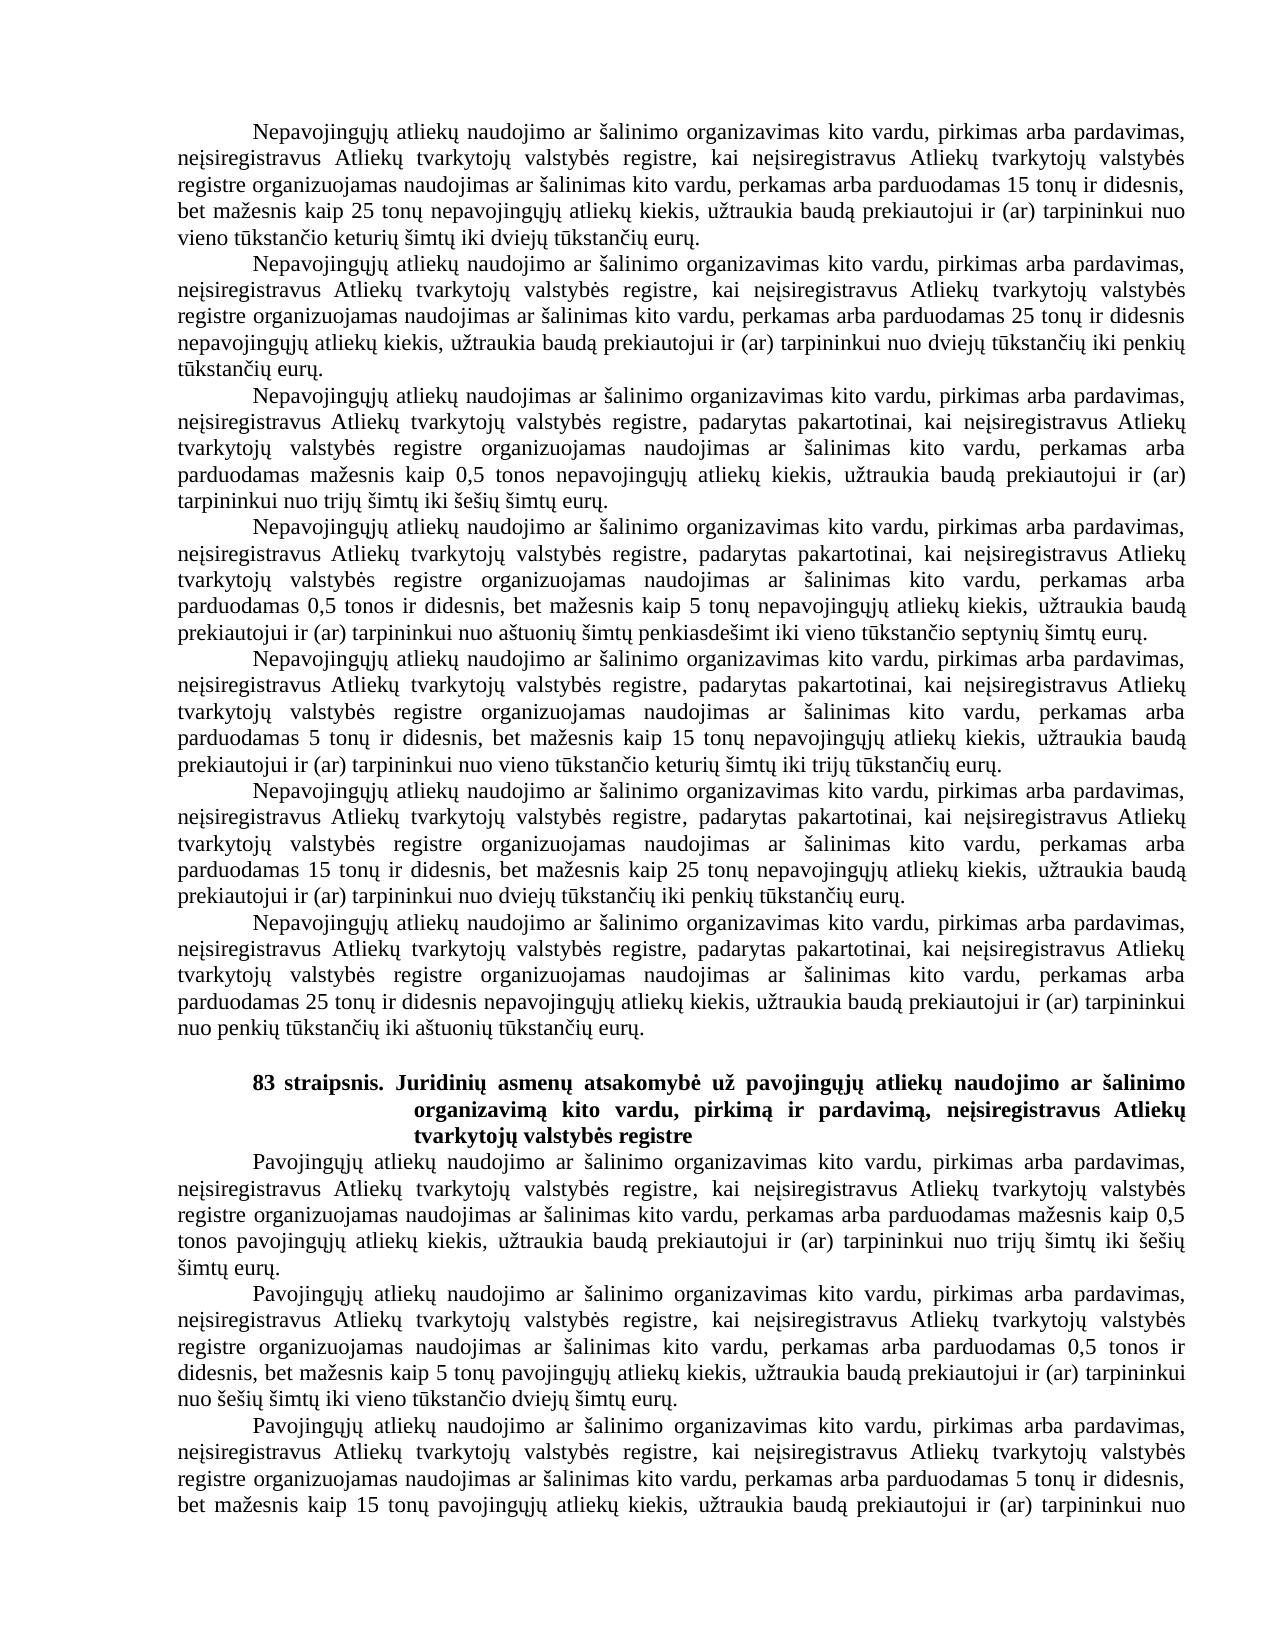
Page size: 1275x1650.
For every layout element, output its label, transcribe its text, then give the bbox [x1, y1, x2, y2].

text Nepavojingųjų atliekų naudojimo ar šalinimo organizavimas kito vardu, pirkimas arba pardavimas, neįsiregistravus Atliekų tvarkytojų valstybės registre, padarytas pakartotinai, kai neįsiregistravus Atliekų tvarkytojų valstybės registre organizuojamas naudojimas ar šalinimas kito vardu, perkamas arba parduodamas 5 tonų ir didesnis, bet mažesnis kaip 15 tonų nepavojingųjų atliekų kiekis, užtraukia baudą prekiautojui ir (ar) tarpininkui nuo vieno tūkstančio keturių šimtų iki trijų tūkstančių eurų. [177, 645, 1186, 777]
text 83 straipsnis. Juridinių asmenų atsakomybė už pavojingųjų atliekų naudojimo ar šalinimo organizavimą kito vardu, pirkimą ir pardavimą, neįsiregistravus Atliekų tvarkytojų valstybės registre [252, 1069, 1186, 1148]
text Nepavojingųjų atliekų naudojimo ar šalinimo organizavimas kito vardu, pirkimas arba pardavimas, neįsiregistravus Atliekų tvarkytojų valstybės registre, padarytas pakartotinai, kai neįsiregistravus Atliekų tvarkytojų valstybės registre organizuojamas naudojimas ar šalinimas kito vardu, perkamas arba parduodamas 25 tonų ir didesnis nepavojingųjų atliekų kiekis, užtraukia baudą prekiautojui ir (ar) tarpininkui nuo penkių tūkstančių iki aštuonių tūkstančių eurų. [177, 909, 1186, 1041]
text Nepavojingųjų atliekų naudojimo ar šalinimo organizavimas kito vardu, pirkimas arba pardavimas, neįsiregistravus Atliekų tvarkytojų valstybės registre, kai neįsiregistravus Atliekų tvarkytojų valstybės registre organizuojamas naudojimas ar šalinimas kito vardu, perkamas arba parduodamas 15 tonų ir didesnis, bet mažesnis kaip 25 tonų nepavojingųjų atliekų kiekis, užtraukia baudą prekiautojui ir (ar) tarpininkui nuo vieno tūkstančio keturių šimtų iki dviejų tūkstančių eurų. [177, 118, 1186, 250]
text Pavojingųjų atliekų naudojimo ar šalinimo organizavimas kito vardu, pirkimas arba pardavimas, neįsiregistravus Atliekų tvarkytojų valstybės registre, kai neįsiregistravus Atliekų tvarkytojų valstybės registre organizuojamas naudojimas ar šalinimas kito vardu, perkamas arba parduodamas 5 tonų ir didesnis, bet mažesnis kaip 15 tonų pavojingųjų atliekų kiekis, užtraukia baudą prekiautojui ir (ar) tarpininkui nuo [177, 1412, 1186, 1517]
text Nepavojingųjų atliekų naudojimo ar šalinimo organizavimas kito vardu, pirkimas arba pardavimas, neįsiregistravus Atliekų tvarkytojų valstybės registre, padarytas pakartotinai, kai neįsiregistravus Atliekų tvarkytojų valstybės registre organizuojamas naudojimas ar šalinimas kito vardu, perkamas arba parduodamas 15 tonų ir didesnis, bet mažesnis kaip 25 tonų nepavojingųjų atliekų kiekis, užtraukia baudą prekiautojui ir (ar) tarpininkui nuo dviejų tūkstančių iki penkių tūkstančių eurų. [177, 777, 1186, 909]
text Pavojingųjų atliekų naudojimo ar šalinimo organizavimas kito vardu, pirkimas arba pardavimas, neįsiregistravus Atliekų tvarkytojų valstybės registre, kai neįsiregistravus Atliekų tvarkytojų valstybės registre organizuojamas naudojimas ar šalinimas kito vardu, perkamas arba parduodamas mažesnis kaip 0,5 tonos pavojingųjų atliekų kiekis, užtraukia baudą prekiautojui ir (ar) tarpininkui nuo trijų šimtų iki šešių šimtų eurų. [177, 1148, 1186, 1280]
text Nepavojingųjų atliekų naudojimo ar šalinimo organizavimas kito vardu, pirkimas arba pardavimas, neįsiregistravus Atliekų tvarkytojų valstybės registre, padarytas pakartotinai, kai neįsiregistravus Atliekų tvarkytojų valstybės registre organizuojamas naudojimas ar šalinimas kito vardu, perkamas arba parduodamas 0,5 tonos ir didesnis, bet mažesnis kaip 5 tonų nepavojingųjų atliekų kiekis, užtraukia baudą prekiautojui ir (ar) tarpininkui nuo aštuonių šimtų penkiasdešimt iki vieno tūkstančio septynių šimtų eurų. [177, 513, 1186, 645]
text Nepavojingųjų atliekų naudojimas ar šalinimo organizavimas kito vardu, pirkimas arba pardavimas, neįsiregistravus Atliekų tvarkytojų valstybės registre, padarytas pakartotinai, kai neįsiregistravus Atliekų tvarkytojų valstybės registre organizuojamas naudojimas ar šalinimas kito vardu, perkamas arba parduodamas mažesnis kaip 0,5 tonos nepavojingųjų atliekų kiekis, užtraukia baudą prekiautojui ir (ar) tarpininkui nuo trijų šimtų iki šešių šimtų eurų. [177, 382, 1186, 513]
text Pavojingųjų atliekų naudojimo ar šalinimo organizavimas kito vardu, pirkimas arba pardavimas, neįsiregistravus Atliekų tvarkytojų valstybės registre, kai neįsiregistravus Atliekų tvarkytojų valstybės registre organizuojamas naudojimas ar šalinimas kito vardu, perkamas arba parduodamas 0,5 tonos ir didesnis, bet mažesnis kaip 5 tonų pavojingųjų atliekų kiekis, užtraukia baudą prekiautojui ir (ar) tarpininkui nuo šešių šimtų iki vieno tūkstančio dviejų šimtų eurų. [177, 1280, 1186, 1412]
text Nepavojingųjų atliekų naudojimo ar šalinimo organizavimas kito vardu, pirkimas arba pardavimas, neįsiregistravus Atliekų tvarkytojų valstybės registre, kai neįsiregistravus Atliekų tvarkytojų valstybės registre organizuojamas naudojimas ar šalinimas kito vardu, perkamas arba parduodamas 25 tonų ir didesnis nepavojingųjų atliekų kiekis, užtraukia baudą prekiautojui ir (ar) tarpininkui nuo dviejų tūkstančių iki penkių tūkstančių eurų. [177, 250, 1186, 382]
